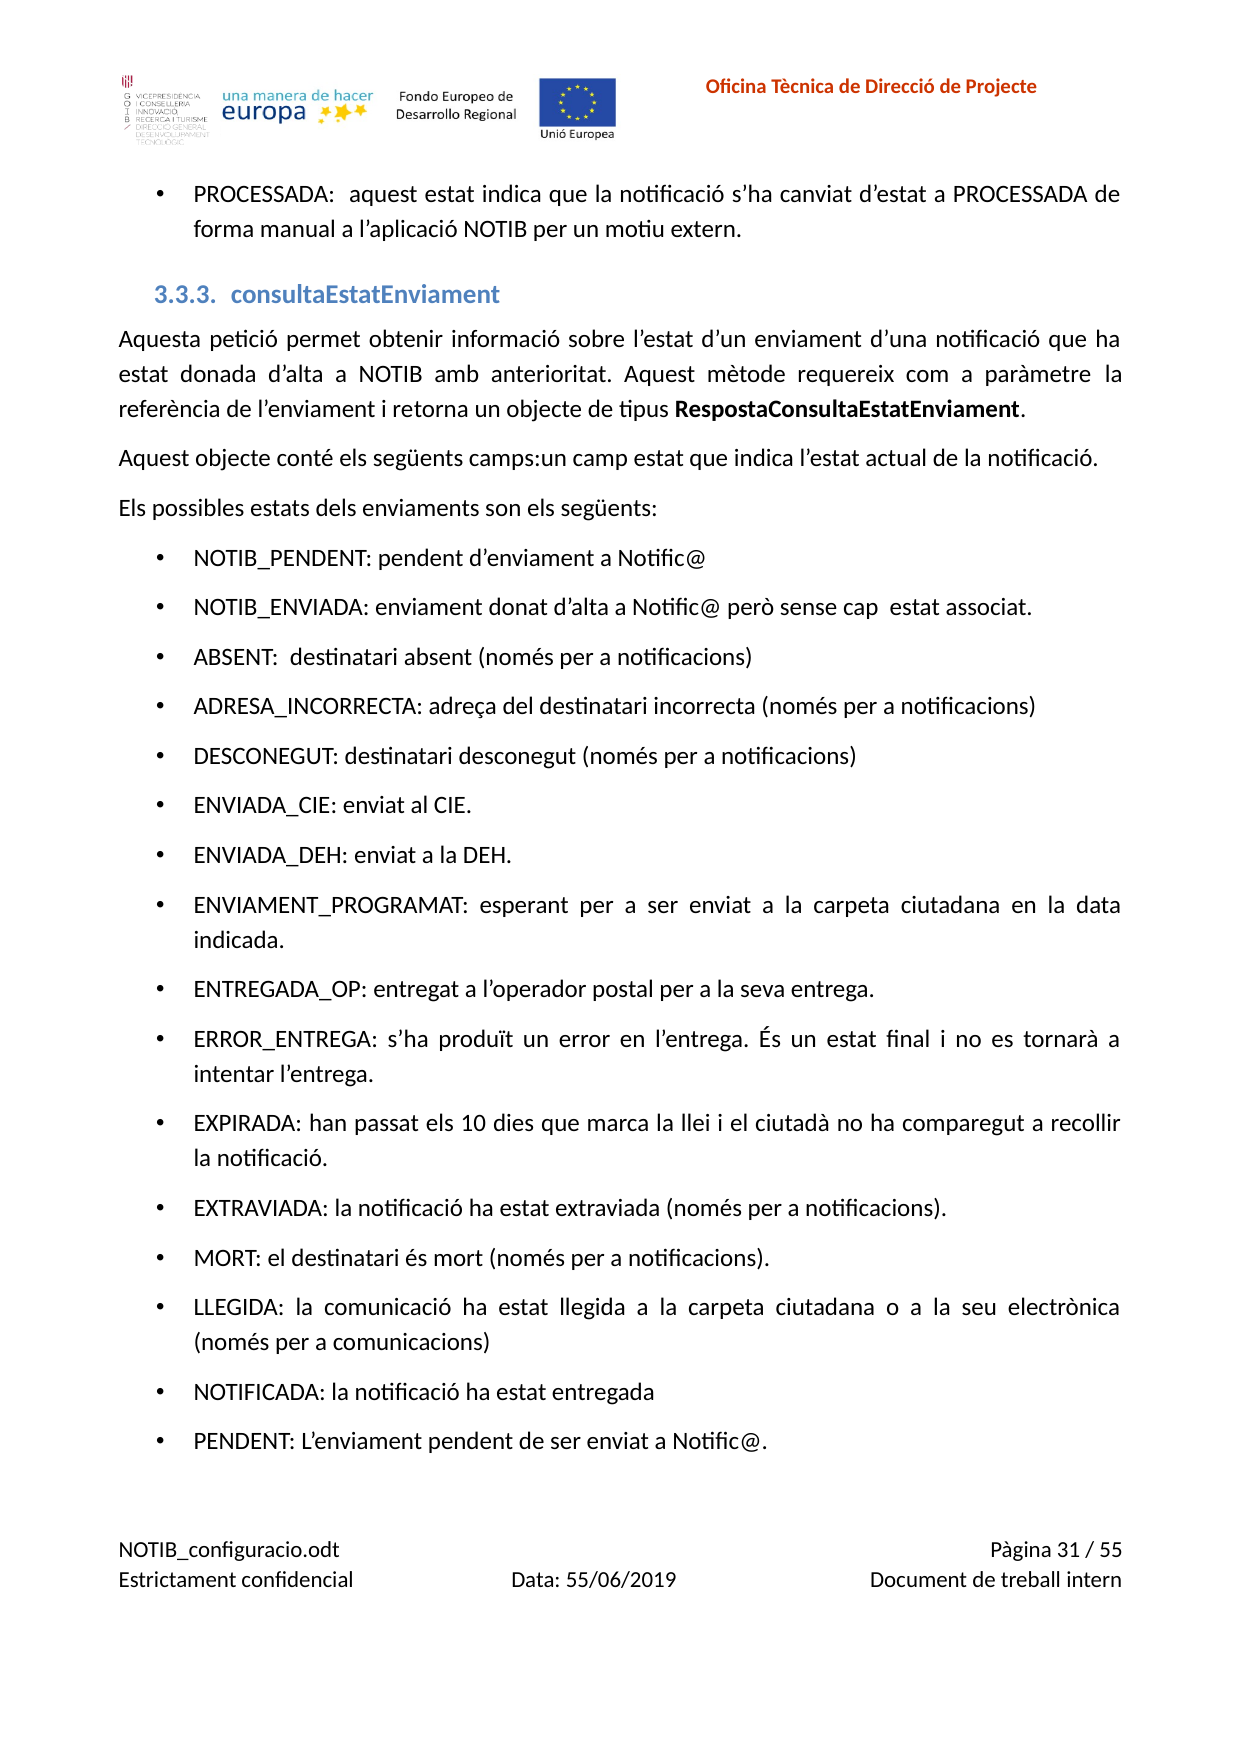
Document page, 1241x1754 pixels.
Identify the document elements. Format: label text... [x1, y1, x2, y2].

list LLEGIDA: la comunicació ha estat llegida a la carpeta ciutadana o a la seu electrònica (només per a comunicacions) [156, 1291, 1122, 1357]
text Aquesta petició permet obtenir informació sobre l’estat d’un enviament d’una notificació que ha estat donada d’alta a NOTIB amb anterioritat. Aquest mètode requereix com a paràmetre la referència de l’enviament i retorna un objecte de tipus RespostaConsultaEstatEnviament. [118, 323, 1122, 423]
list ERROR_ENTREGA: s’ha produït un error en l’entrega. És un estat final i no es tornarà a intentar l’entrega. [156, 1023, 1122, 1088]
picture [219, 73, 621, 147]
list MORT: el destinatari és mort (només per a notificacions). [156, 1242, 1122, 1272]
text Aquest objecte conté els següents camps:un camp estat que indica l’estat actual de la notificació. [118, 442, 1122, 473]
picture [118, 73, 213, 147]
list ENTREGADA_OP: entregat a l’operador postal per a la seva entrega. [156, 973, 1122, 1004]
list ENVIAMENT_PROGRAMAT: esperant per a ser enviat a la carpeta ciutadana en la data indicada. [156, 889, 1122, 954]
list NOTIB_ENVIADA: enviament donat d’alta a Notific@ però sense cap estat associat. [156, 591, 1122, 622]
list PENDENT: L’enviament pendent de ser enviat a Notific@. [156, 1425, 1122, 1456]
list ADRESA_INCORRECTA: adreça del destinatari incorrecta (només per a notificacions) [156, 690, 1122, 721]
list ABSENT: destinatari absent (només per a notificacions) [156, 641, 1122, 671]
list PROCESSADA: aquest estat indica que la notificació s’ha canviat d’estat a PROCESSADA de forma manual a l’aplicació NOTIB per un motiu extern. [156, 178, 1122, 244]
list ENVIADA_DEH: enviat a la DEH. [156, 839, 1122, 870]
text Els possibles estats dels enviaments son els següents: [118, 492, 1122, 523]
subtitle consultaEstatEnviament [154, 277, 1122, 310]
list NOTIB_PENDENT: pendent d’enviament a Notific@ [156, 542, 1122, 572]
list EXPIRADA: han passat els 10 dies que marca la llei i el ciutadà no ha comparegut a recollir la notificació. [156, 1107, 1122, 1173]
list EXTRAVIADA: la notificació ha estat extraviada (només per a notificacions). [156, 1192, 1122, 1223]
list ENVIADA_CIE: enviat al CIE. [156, 789, 1122, 820]
list DESCONEGUT: destinatari desconegut (només per a notificacions) [156, 740, 1122, 771]
list NOTIFICADA: la notificació ha estat entregada [156, 1376, 1122, 1406]
